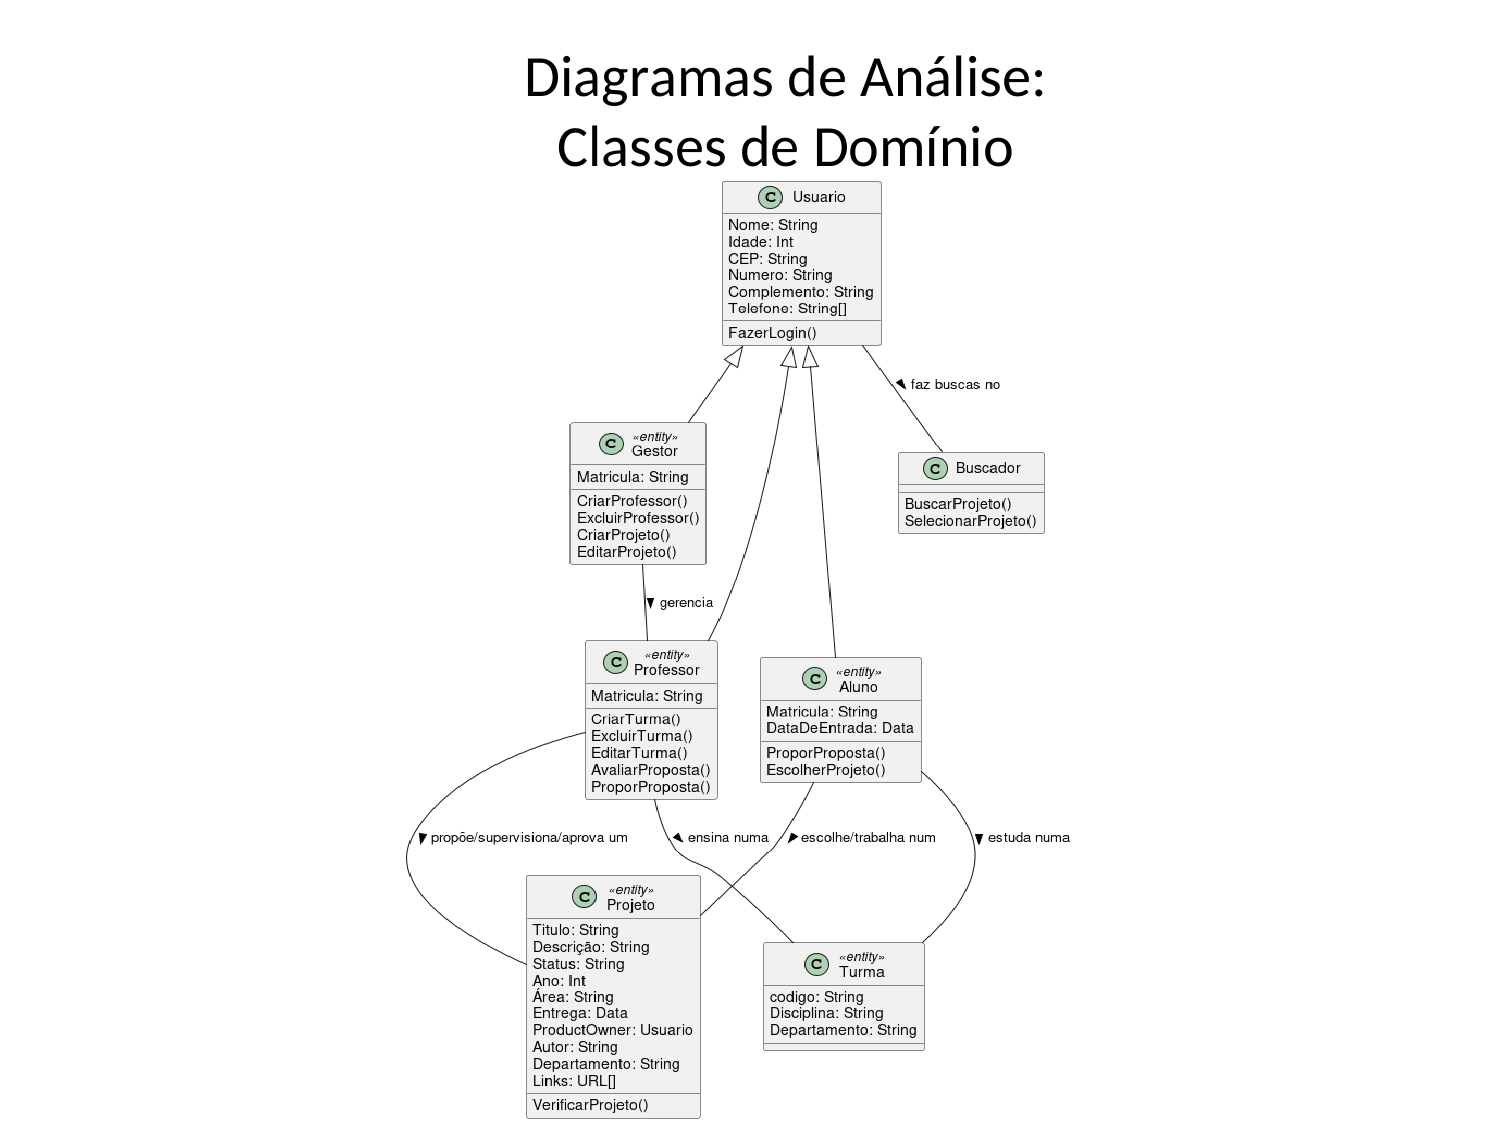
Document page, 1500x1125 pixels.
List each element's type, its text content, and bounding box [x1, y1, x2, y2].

picture [373, 174, 1078, 1124]
title Diagramas de Análise: Classes de Domínio [382, 21, 1190, 196]
